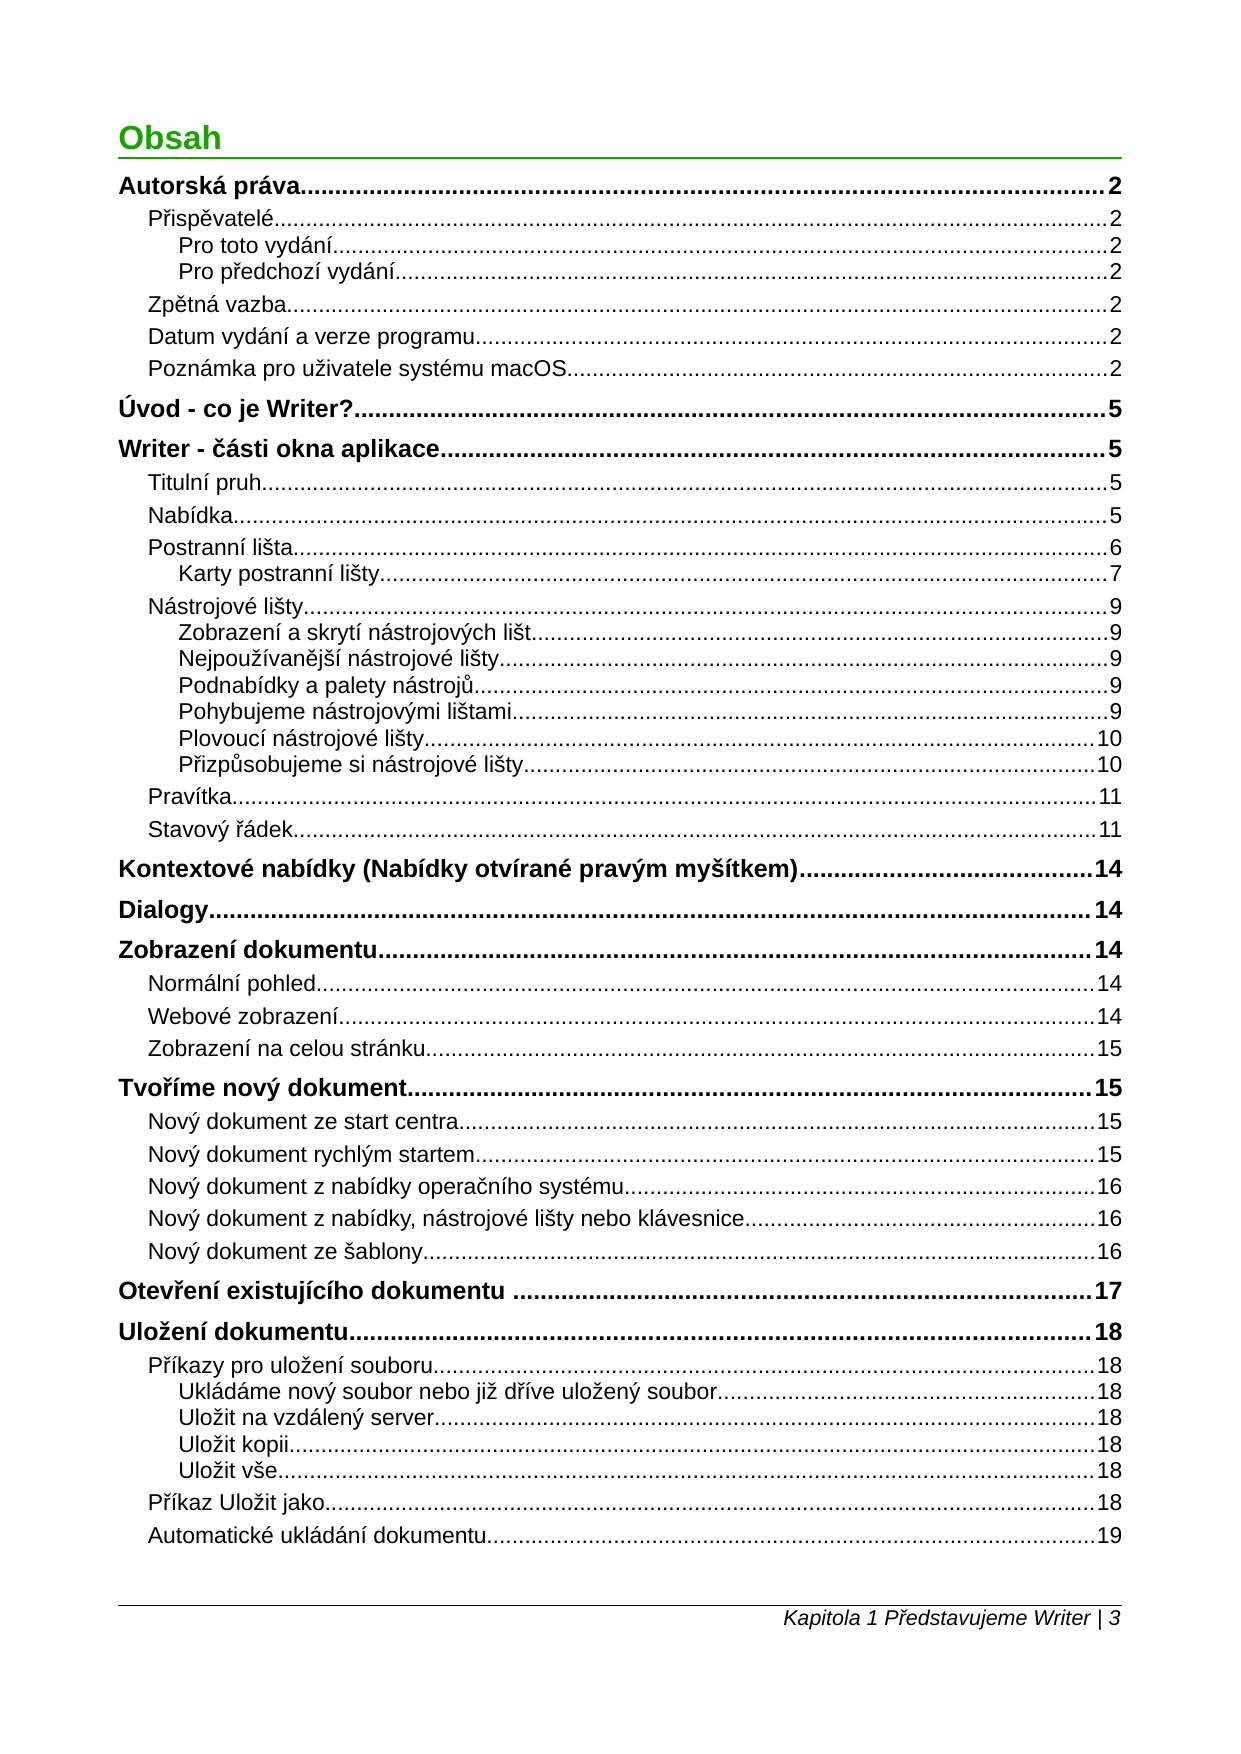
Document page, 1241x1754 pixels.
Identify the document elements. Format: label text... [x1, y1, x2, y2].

text Uložit kopii 18 [178, 1431, 1122, 1457]
text Webové zobrazení 14 [148, 1003, 1122, 1029]
text Nový dokument ze šablony 16 [148, 1238, 1122, 1264]
text Příkaz Uložit jako 18 [148, 1489, 1122, 1516]
text Přispěvatelé 2 [148, 205, 1122, 232]
text Uložit na vzdálený server 18 [178, 1404, 1122, 1431]
text Pro toto vydání 2 [178, 232, 1122, 258]
text Přizpůsobujeme si nástrojové lišty 10 [178, 751, 1122, 777]
subtitle Obsah [118, 118, 1122, 157]
text Ukládáme nový soubor nebo již dříve uložený soubor 18 [178, 1378, 1122, 1404]
text Podnabídky a palety nástrojů 9 [178, 672, 1122, 698]
text Autorská práva 2 [118, 171, 1122, 199]
text Zobrazení dokumentu 14 [118, 935, 1122, 964]
text Úvod - co je Writer? 5 [118, 394, 1122, 422]
text Pro předchozí vydání 2 [178, 258, 1122, 284]
text Nabídka 5 [148, 502, 1122, 528]
text Nový dokument ze start centra 15 [148, 1108, 1122, 1134]
text Postranní lišta 6 [148, 534, 1122, 560]
text Writer - části okna aplikace 5 [118, 434, 1122, 463]
text Nový dokument z nabídky operačního systému 16 [148, 1173, 1122, 1199]
text Plovoucí nástrojové lišty 10 [178, 724, 1122, 751]
text Karty postranní lišty 7 [178, 560, 1122, 587]
text Pohybujeme nástrojovými lištami 9 [178, 698, 1122, 724]
text Nástrojové lišty 9 [148, 593, 1122, 619]
text Nejpoužívanější nástrojové lišty 9 [178, 645, 1122, 672]
text Poznámka pro uživatele systému macOS 2 [148, 355, 1122, 382]
text Uložit vše 18 [178, 1457, 1122, 1483]
text Dialogy 14 [118, 895, 1122, 923]
text Titulní pruh 5 [148, 469, 1122, 496]
text Pravítka 11 [148, 783, 1122, 809]
text Příkazy pro uložení souboru 18 [148, 1352, 1122, 1378]
text Stavový řádek 11 [148, 816, 1122, 842]
text Kontextové nabídky (Nabídky otvírané pravým myšítkem) 14 [118, 854, 1122, 883]
text Zpětná vazba 2 [148, 291, 1122, 317]
text Zobrazení a skrytí nástrojových lišt 9 [178, 619, 1122, 645]
text Automatické ukládání dokumentu 19 [148, 1522, 1122, 1548]
text Otevření existujícího dokumentu 17 [118, 1276, 1122, 1305]
text Uložení dokumentu 18 [118, 1317, 1122, 1346]
text Normální pohled 14 [148, 970, 1122, 997]
text Nový dokument rychlým startem 15 [148, 1141, 1122, 1167]
text Zobrazení na celou stránku 15 [148, 1035, 1122, 1061]
text Nový dokument z nabídky, nástrojové lišty nebo klávesnice 16 [148, 1205, 1122, 1232]
text Tvoříme nový dokument 15 [118, 1073, 1122, 1102]
text Datum vydání a verze programu 2 [148, 323, 1122, 349]
